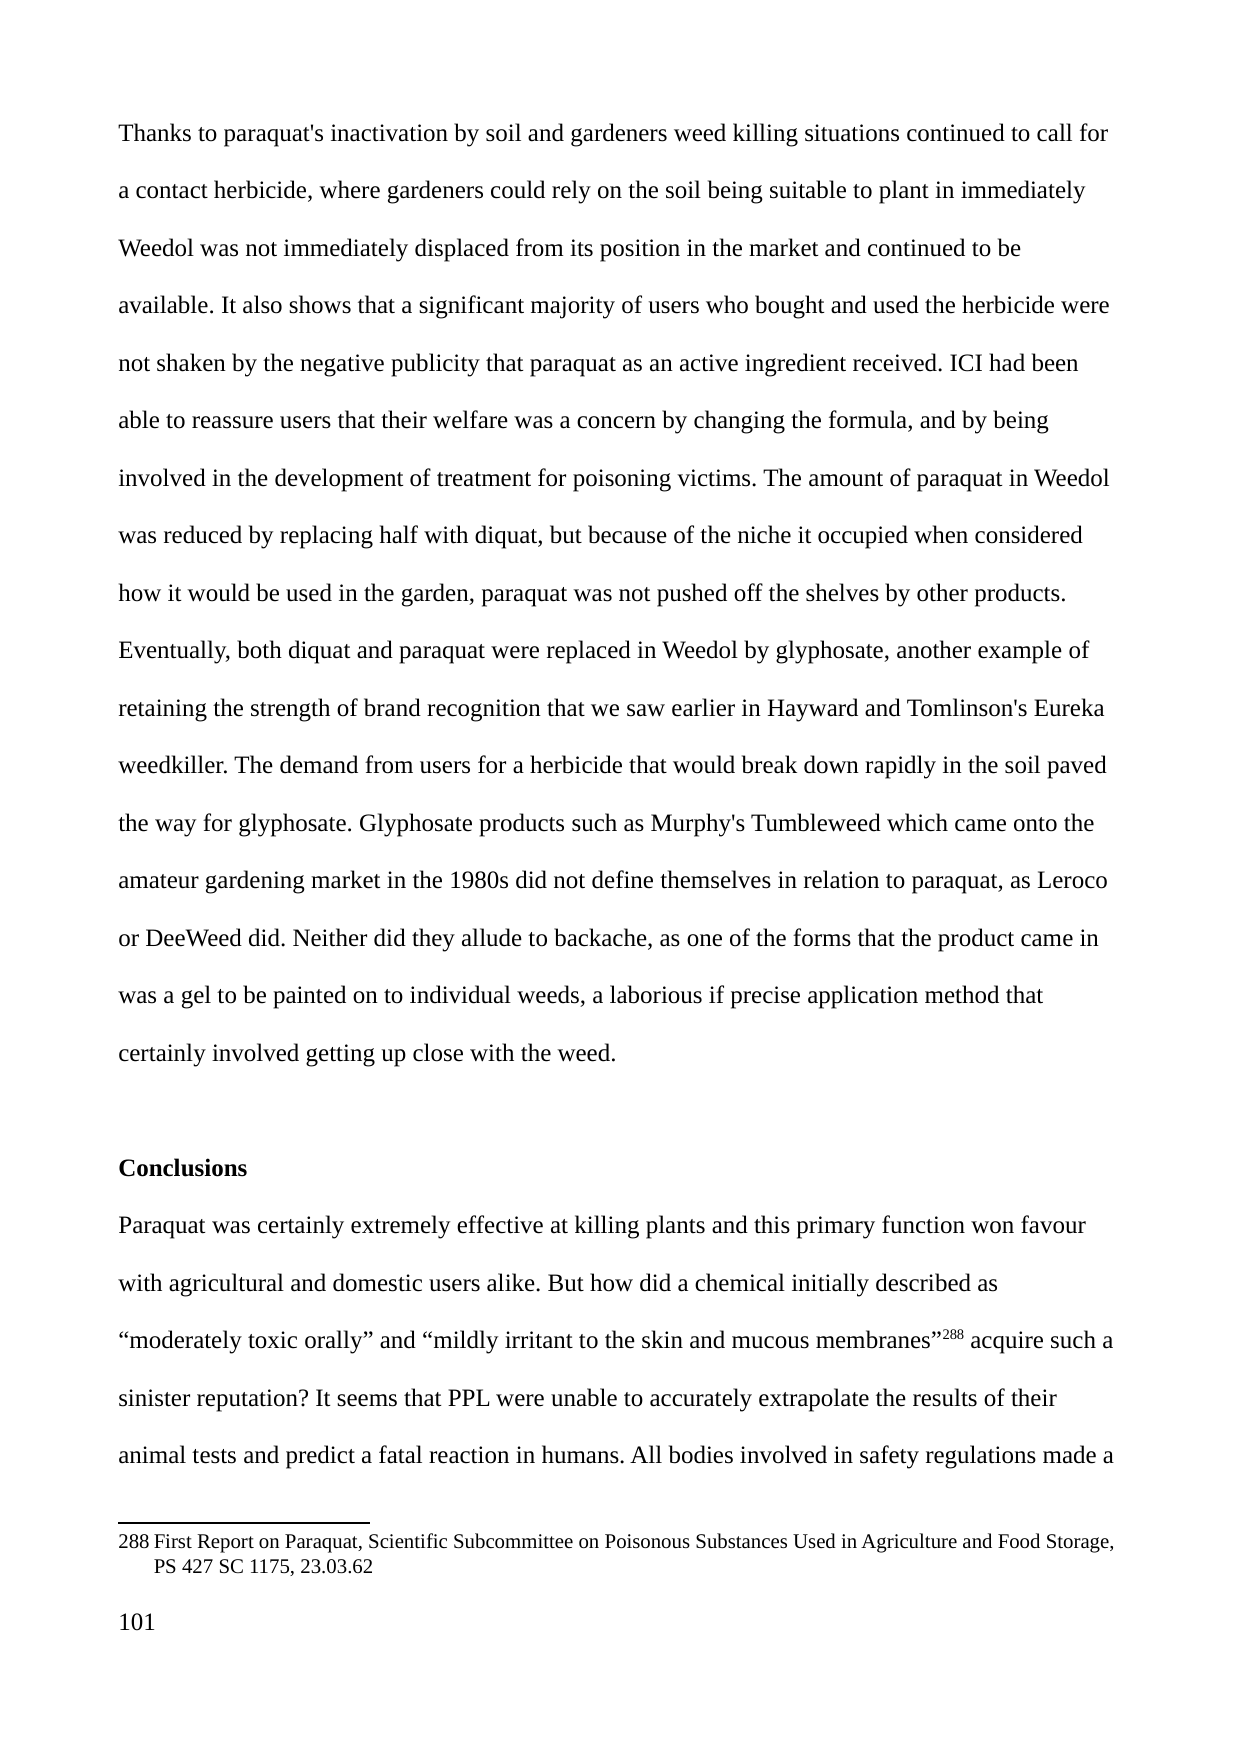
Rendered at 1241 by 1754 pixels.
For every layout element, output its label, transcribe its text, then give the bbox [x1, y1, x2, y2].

text Conclusions [118, 1153, 1122, 1182]
text Thanks to paraquat's inactivation by soil and gardeners weed killing situations continued to call for a contact herbicide, where gardeners could rely on the soil being suitable to plant in immediately Weedol was not immediately displaced from its position in the market and continued to be available. It also shows that a significant majority of users who bought and used the herbicide were not shaken by the negative publicity that paraquat as an active ingredient received. ICI had been able to reassure users that their welfare was a concern by changing the formula, and by being involved in the development of treatment for poisoning victims. The amount of paraquat in Weedol was reduced by replacing half with diquat, but because of the niche it occupied when considered how it would be used in the garden, paraquat was not pushed off the shelves by other products. Eventually, both diquat and paraquat were replaced in Weedol by glyphosate, another example of retaining the strength of brand recognition that we saw earlier in Hayward and Tomlinson's Eureka weedkiller. The demand from users for a herbicide that would break down rapidly in the soil paved the way for glyphosate. Glyphosate products such as Murphy's Tumbleweed which came onto the amateur gardening market in the 1980s did not define themselves in relation to paraquat, as Leroco or DeeWeed did. Neither did they allude to backache, as one of the forms that the product came in was a gel to be painted on to individual weeds, a laborious if precise application method that certainly involved getting up close with the weed. [118, 118, 1122, 1067]
text First Report on Paraquat, Scientific Subcommittee on Poisonous Substances Used in Agriculture and Food Storage, PS 427 SC 1175, 23.03.62 [118, 1529, 1122, 1578]
text Paraquat was certainly extremely effective at killing plants and this primary function won favour with agricultural and domestic users alike. But how did a chemical initially described as “moderately toxic orally” and “mildly irritant to the skin and mucous membranes” acquire such a sinister reputation? It seems that PPL were unable to accurately extrapolate the results of their animal tests and predict a fatal reaction in humans. All bodies involved in safety regulations made a [118, 1211, 1122, 1469]
